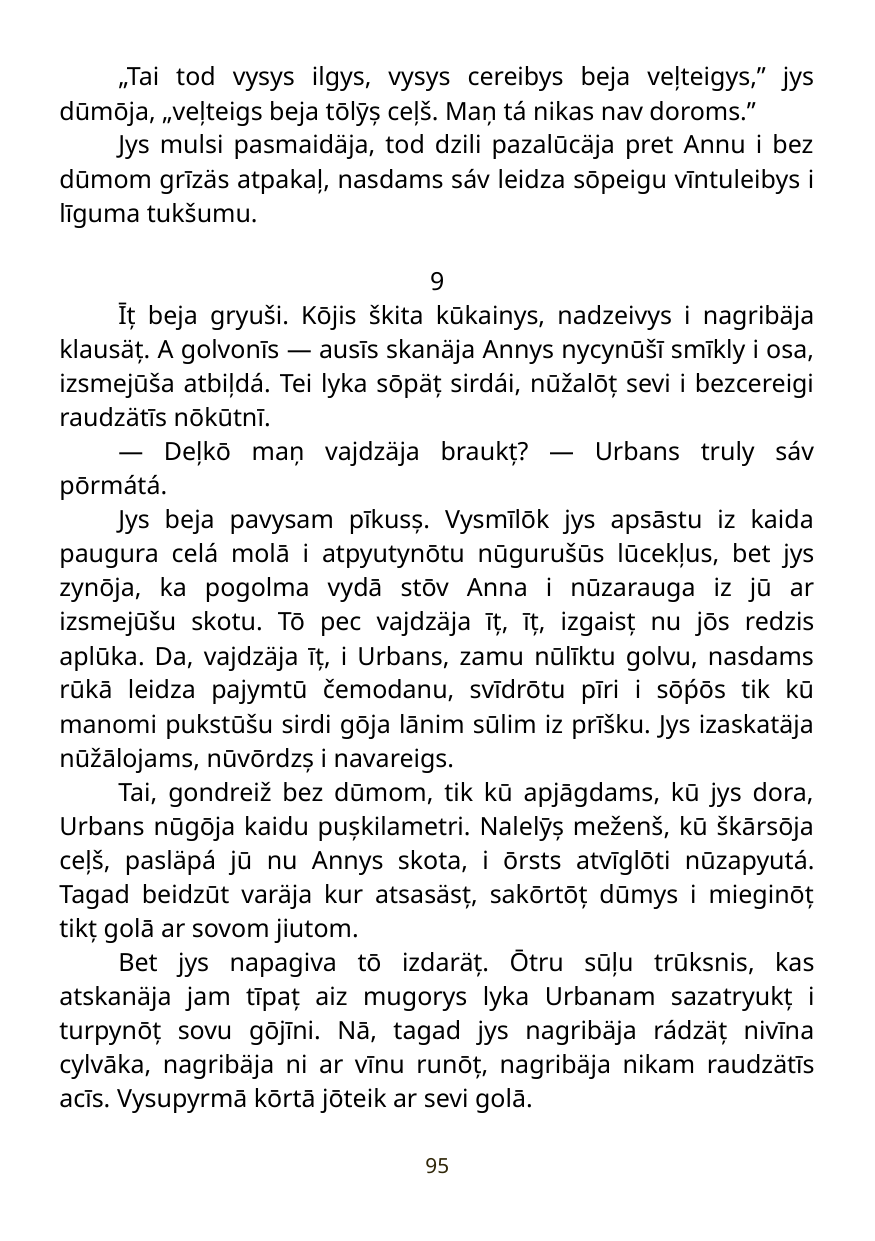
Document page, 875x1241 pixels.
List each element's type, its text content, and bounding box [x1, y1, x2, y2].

text 9 [59, 263, 815, 297]
text Īț beja gryuši. Kōjis škita kūkainys, nadzeivys i nagribäja klausäț. A golvonīs — ausīs skanäja Annys nycynūšī smīkly i osa, izsmejūša atbiļdá. Tei lyka sōpäț sirdái, nūžalōț sevi i bezcereigi raudzätīs nōkūtnī. [59, 297, 815, 434]
text „Tai tod vysys ilgys, vysys cereibys beja veļteigys,” jys dūmōja, „veļteigs beja tōlȳș ceļš. Maņ tá nikas nav doroms.” [59, 59, 815, 127]
text Jys beja pavysam pīkusș. Vysmīlōk jys apsāstu iz kaida paugura celá molā i atpyutynōtu nūgurušūs lūcekļus, bet jys zynōja, ka pogolma vydā stōv Anna i nūzarauga iz jū ar izsmejūšu skotu. Tō pec vajdzäja īț, īț, izgaisț nu jōs redzis aplūka. Da, vajdzäja īț, i Urbans, zamu nūlīktu golvu, nasdams rūkā leidza pajymtū čemodanu, svīdrōtu pīri i sōṕōs tik kū manomi pukstūšu sirdi gōja lānim sūlim iz prīšku. Jys izaskatäja nūžālojams, nūvōrdzș i navareigs. [59, 502, 815, 774]
text Tai, gondreiž bez dūmom, tik kū apjāgdams, kū jys dora, Urbans nūgōja kaidu pușkilametri. Nalelȳș meženš, kū škārsōja ceļš, pasläpá jū nu Annys skota, i ōrsts atvīglōti nūzapyutá. Tagad beidzūt varäja kur atsasäsț, sakōrtōț dūmys i mieginōț tikț golā ar sovom jiutom. [59, 774, 815, 945]
text — Deļkō maņ vajdzäja braukț? — Urbans truly sáv pōrmátá. [59, 434, 815, 502]
text Jys mulsi pasmaidäja, tod dzili pazalūcäja pret Annu i bez dūmom grīzäs atpakaļ, nasdams sáv leidza sōpeigu vīntuleibys i līguma tukšumu. [59, 127, 815, 229]
text Bet jys napagiva tō izdaräț. Ōtru sūļu trūksnis, kas atskanäja jam tīpaț aiz mugorys lyka Urbanam sazatryukț i turpynōț sovu gōjīni. Nā, tagad jys nagribäja rádzäț nivīna cylvāka, nagribäja ni ar vīnu runōț, nagribäja nikam raudzätīs acīs. Vysupyrmā kōrtā jōteik ar sevi golā. [59, 945, 815, 1115]
